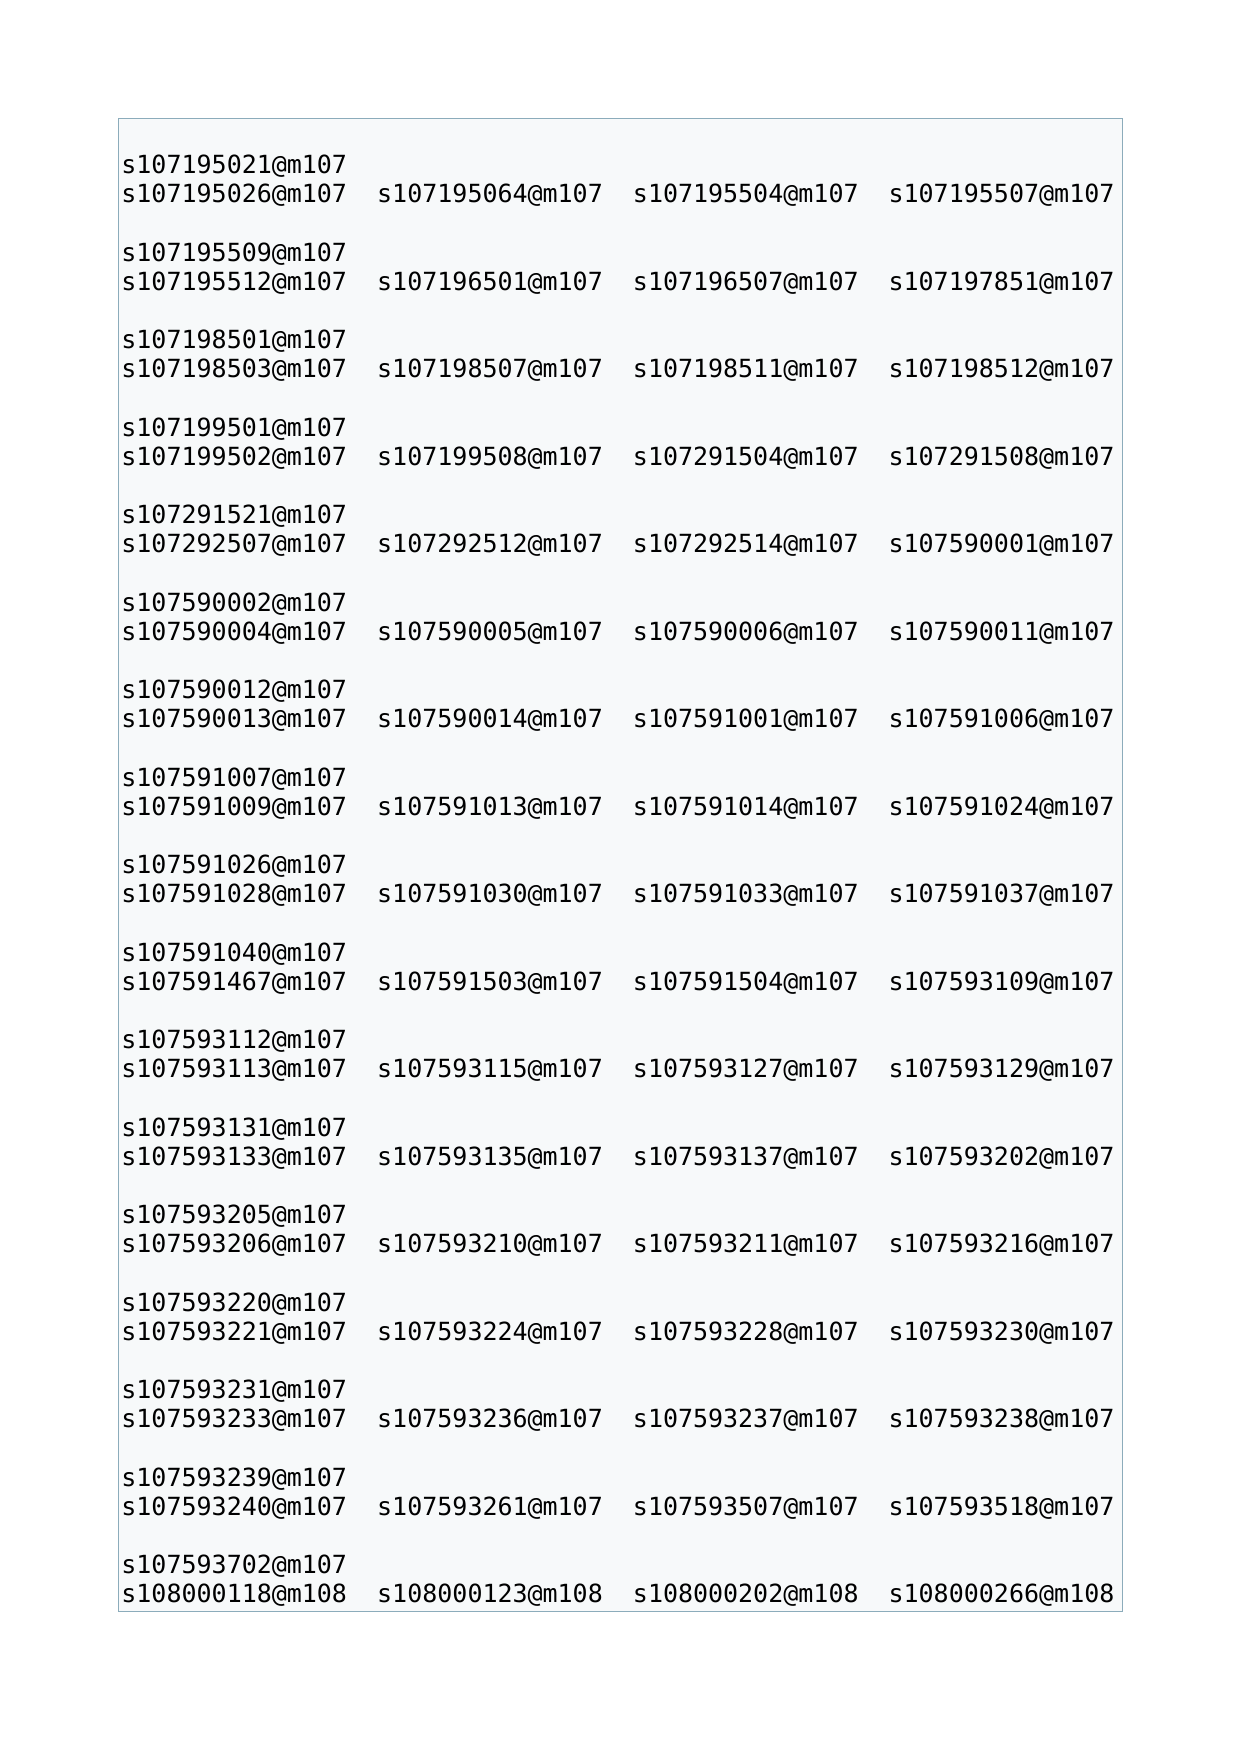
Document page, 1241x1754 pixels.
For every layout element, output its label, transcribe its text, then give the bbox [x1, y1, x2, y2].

text s107195021@m107 s107195026@m107 s107195064@m107 s107195504@m107 s107195507@m107 s107195509@m107 s107195512@m107 s107196501@m107 s107196507@m107 s107197851@m107 s107198501@m107 s107198503@m107 s107198507@m107 s107198511@m107 s107198512@m107 s107199501@m107 s107199502@m107 s107199508@m107 s107291504@m107 s107291508@m107 s107291521@m107 s107292507@m107 s107292512@m107 s107292514@m107 s107590001@m107 s107590002@m107 s107590004@m107 s107590005@m107 s107590006@m107 s107590011@m107 s107590012@m107 s107590013@m107 s107590014@m107 s107591001@m107 s107591006@m107 s107591007@m107 s107591009@m107 s107591013@m107 s107591014@m107 s107591024@m107 s107591026@m107 s107591028@m107 s107591030@m107 s107591033@m107 s107591037@m107 s107591040@m107 s107591467@m107 s107591503@m107 s107591504@m107 s107593109@m107 s107593112@m107 s107593113@m107 s107593115@m107 s107593127@m107 s107593129@m107 s107593131@m107 s107593133@m107 s107593135@m107 s107593137@m107 s107593202@m107 s107593205@m107 s107593206@m107 s107593210@m107 s107593211@m107 s107593216@m107 s107593220@m107 s107593221@m107 s107593224@m107 s107593228@m107 s107593230@m107 s107593231@m107 s107593233@m107 s107593236@m107 s107593237@m107 s107593238@m107 s107593239@m107 s107593240@m107 s107593261@m107 s107593507@m107 s107593518@m107 s107593702@m107 s108000118@m108 s108000123@m108 s108000202@m108 s108000266@m108 [119, 119, 1122, 1611]
